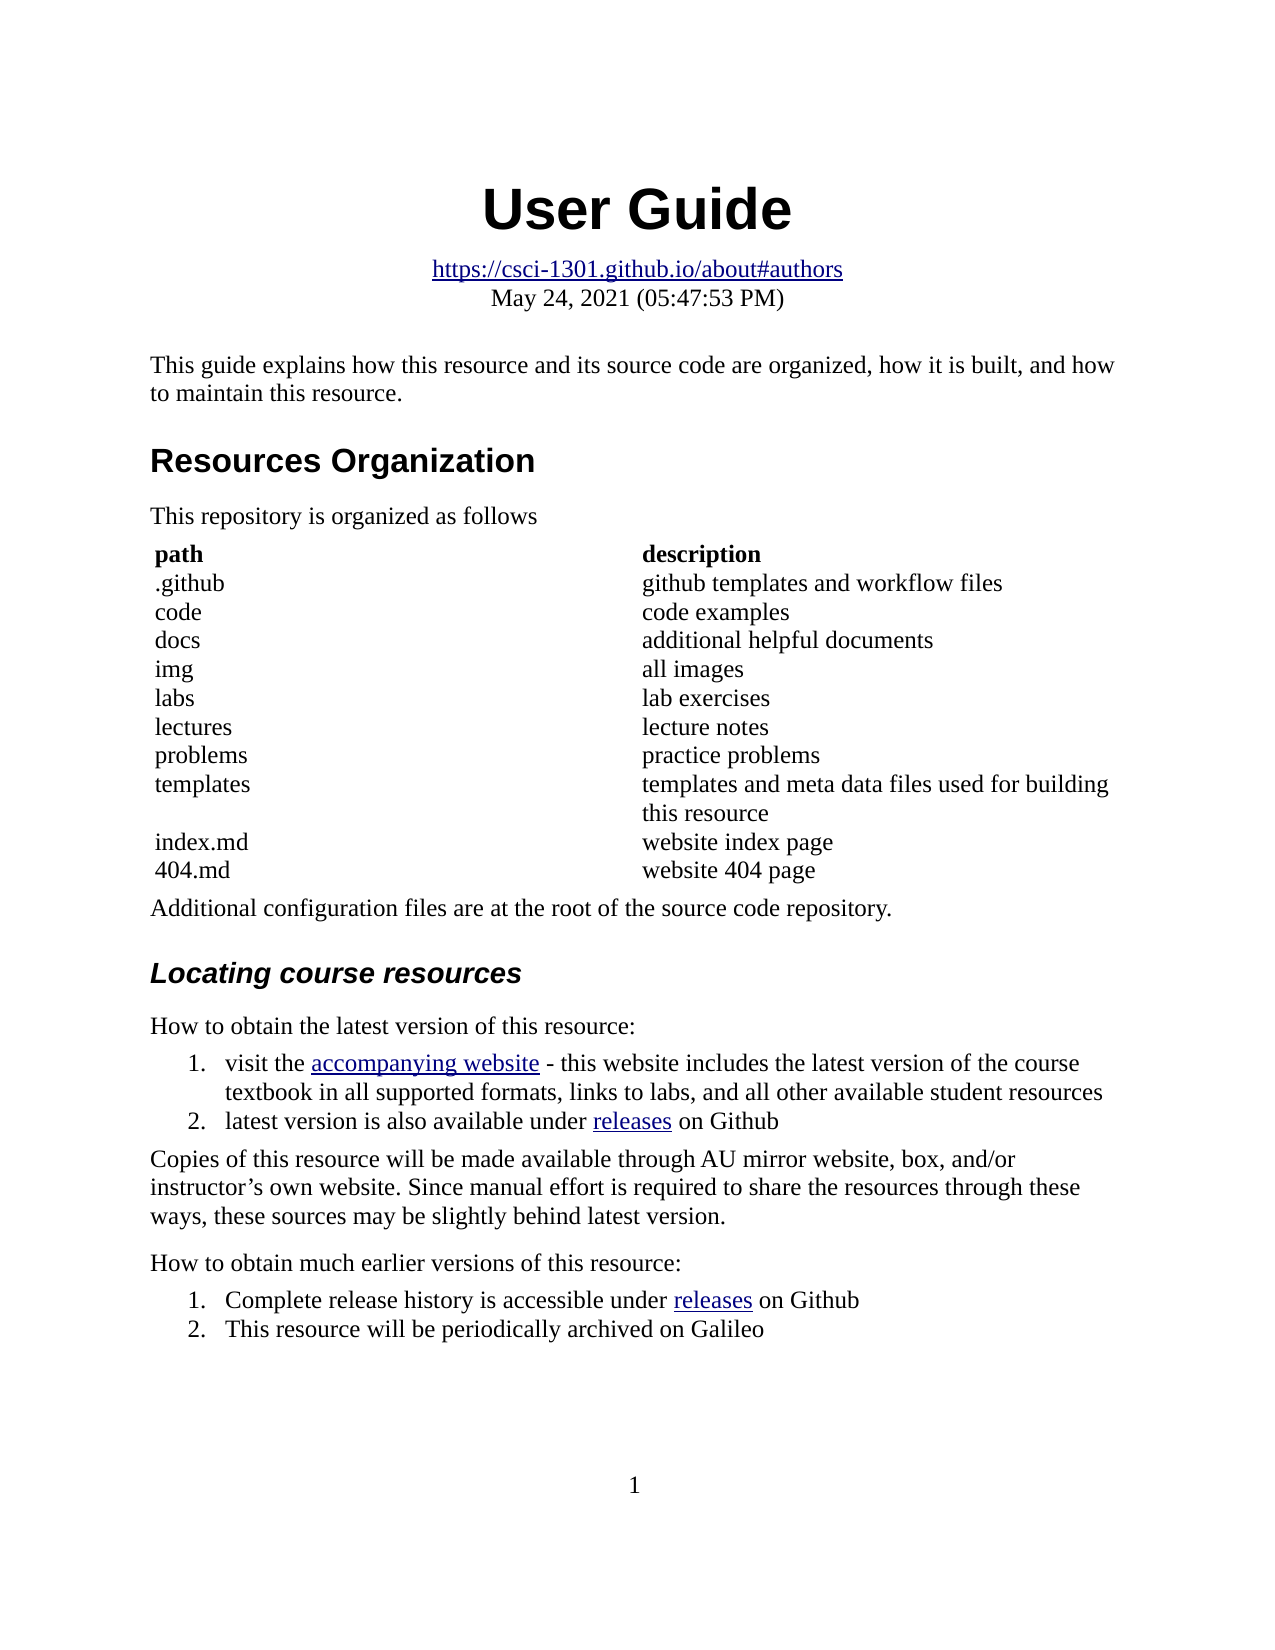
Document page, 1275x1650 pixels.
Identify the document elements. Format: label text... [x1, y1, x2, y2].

table_cell all images [638, 654, 1125, 683]
table_cell lectures [150, 712, 637, 740]
table_cell code examples [638, 597, 1125, 625]
list This resource will be periodically archived on Galileo [187, 1314, 1125, 1343]
table_cell lab exercises [638, 683, 1125, 712]
table_cell .github [150, 568, 637, 597]
table_header description [638, 539, 1125, 568]
table_cell github templates and workflow files [638, 568, 1125, 597]
table_cell index.md [150, 827, 637, 855]
table_cell website 404 page [638, 855, 1125, 884]
list visit the accompanying website - this website includes the latest version of the course textbook in all supported formats, links to labs, and all other available student resources [187, 1048, 1125, 1106]
table_cell img [150, 654, 637, 683]
text Copies of this resource will be made available through AU mirror website, box, and/or instructor’s own website. Since manual effort is required to share the resources through these ways, these sources may be slightly behind latest version. [150, 1144, 1125, 1230]
text How to obtain much earlier versions of this resource: [150, 1248, 1125, 1277]
table_cell docs [150, 625, 637, 654]
list latest version is also available under releases on Github [187, 1106, 1125, 1135]
table_cell problems [150, 740, 637, 769]
subtitle Resources Organization [150, 441, 1125, 480]
text Additional configuration files are at the root of the source code repository. [150, 893, 1125, 922]
text This guide explains how this resource and its source code are organized, how it is built, and how to maintain this resource. [150, 350, 1125, 407]
table_cell website index page [638, 827, 1125, 855]
table_cell code [150, 597, 637, 625]
list Complete release history is accessible under releases on Github [187, 1286, 1125, 1314]
subtitle Locating course resources [150, 956, 1125, 989]
text May 24, 2021 (05:47:53 PM) [150, 283, 1125, 312]
table_cell practice problems [638, 740, 1125, 769]
table_header path [150, 539, 637, 568]
table_cell labs [150, 683, 637, 712]
text https://csci-1301.github.io/about#authors [150, 254, 1125, 283]
table_cell 404.md [150, 855, 637, 884]
table_cell additional helpful documents [638, 625, 1125, 654]
table_cell templates [150, 769, 637, 827]
title User Guide [150, 175, 1125, 242]
table_cell templates and meta data files used for building this resource [638, 769, 1125, 827]
text This repository is organized as follows [150, 501, 1125, 530]
table_cell lecture notes [638, 712, 1125, 740]
text How to obtain the latest version of this resource: [150, 1011, 1125, 1039]
